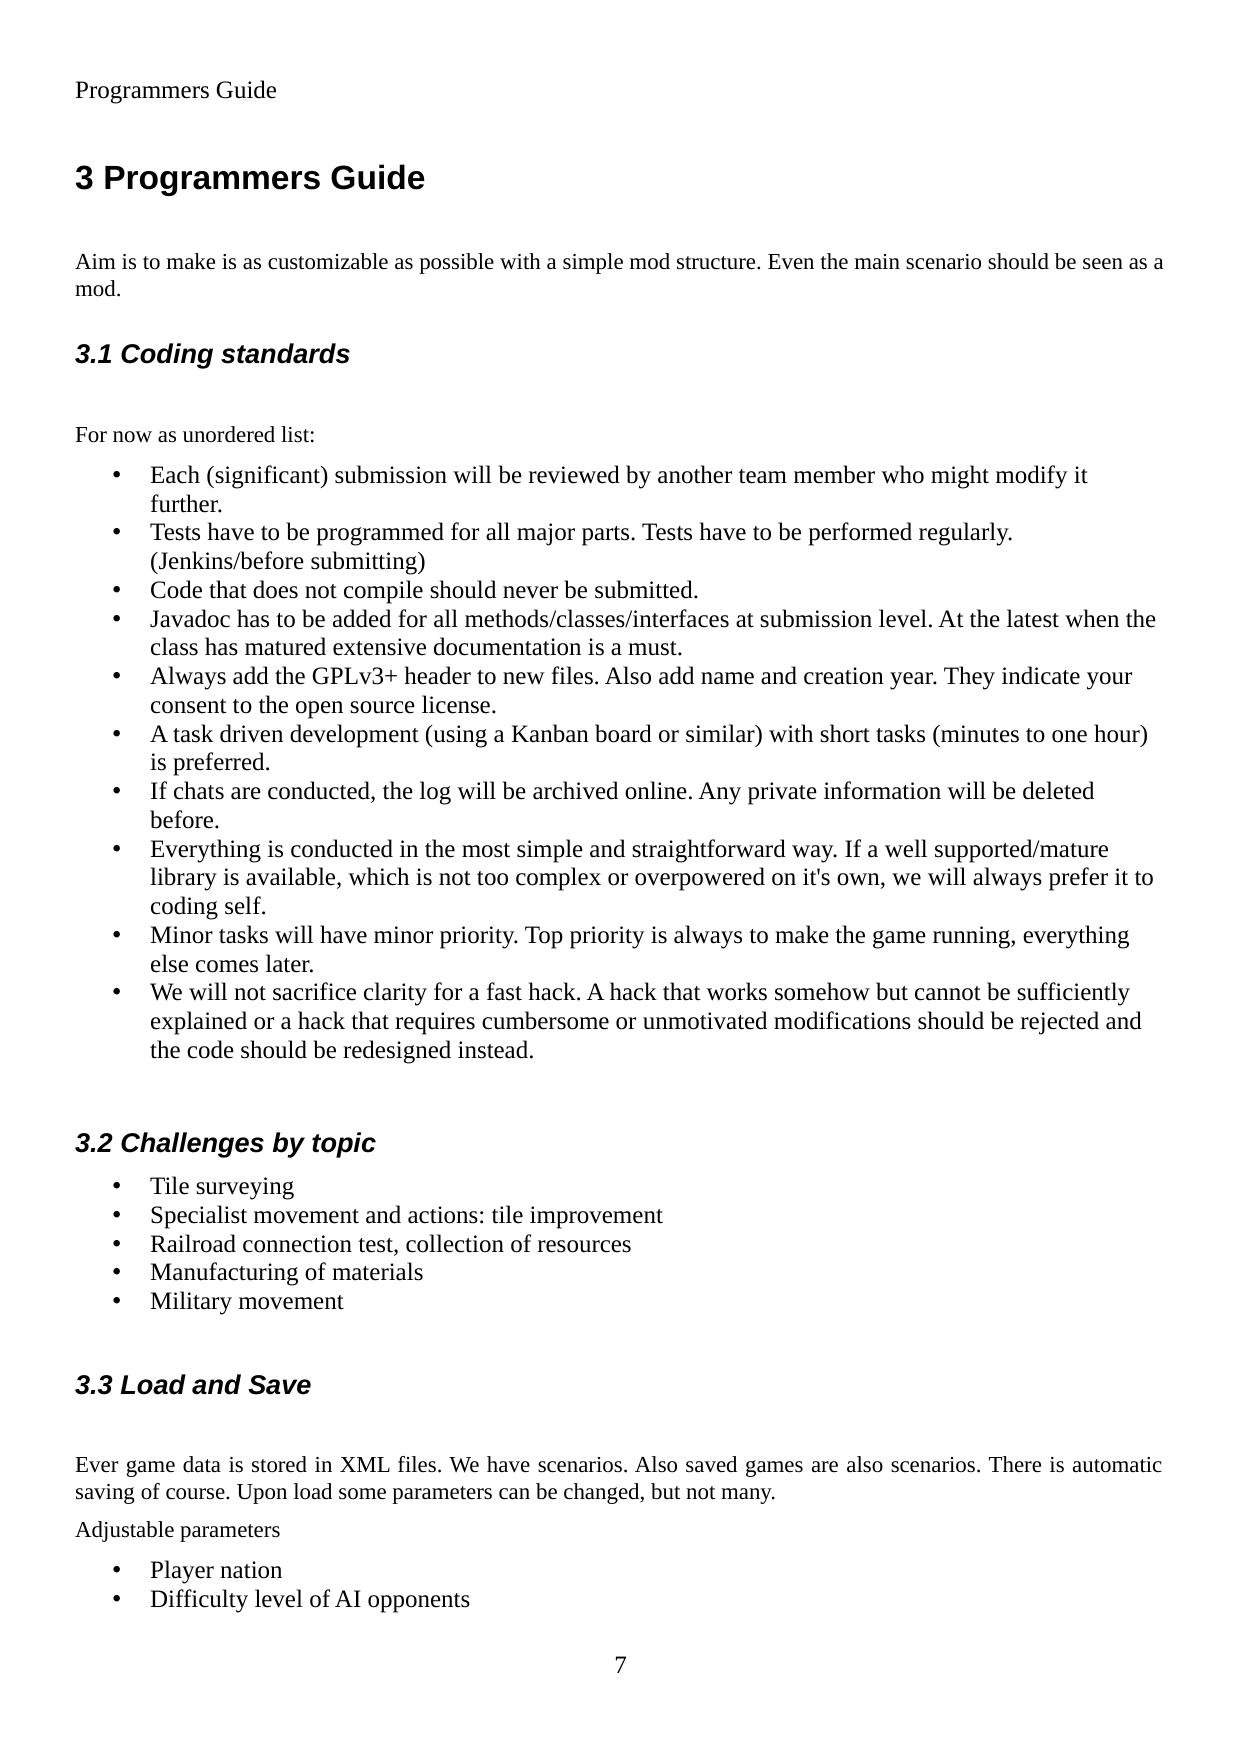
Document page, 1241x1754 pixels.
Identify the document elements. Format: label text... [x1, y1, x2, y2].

list A task driven development (using a Kanban board or similar) with short tasks (minutes to one hour) is preferred. [112, 719, 1166, 776]
list Manufacturing of materials [112, 1257, 1166, 1286]
list Player nation [112, 1555, 1166, 1584]
list Tile surveying [112, 1171, 1166, 1200]
subtitle Load and Save [75, 1369, 1166, 1400]
list Each (significant) submission will be reviewed by another team member who might modify it further. [112, 460, 1166, 517]
subtitle Coding standards [75, 338, 1166, 370]
text Aim is to make is as customizable as possible with a simple mod structure. Even the main scenario should be seen as a mod. [75, 248, 1166, 301]
text For now as unordered list: [75, 421, 1166, 447]
list Tests have to be programmed for all major parts. Tests have to be performed regularly. (Jenkins/before submitting) [112, 517, 1166, 575]
list Javadoc has to be added for all methods/classes/interfaces at submission level. At the latest when the class has matured extensive documentation is a must. [112, 604, 1166, 661]
list We will not sacrifice clarity for a fast hack. A hack that works somehow but cannot be sufficiently explained or a hack that requires cumbersome or unmotivated modifications should be rejected and the code should be redesigned instead. [112, 977, 1166, 1064]
text Ever game data is stored in XML files. We have scenarios. Also saved games are also scenarios. There is automatic saving of course. Upon load some parameters can be changed, but not many. [75, 1451, 1166, 1504]
list Specialist movement and actions: tile improvement [112, 1200, 1166, 1229]
list Always add the GPLv3+ header to new files. Also add name and creation year. They indicate your consent to the open source license. [112, 661, 1166, 719]
list Minor tasks will have minor priority. Top priority is always to make the game running, everything else comes later. [112, 920, 1166, 977]
subtitle Challenges by topic [75, 1127, 1166, 1159]
list Everything is conducted in the most simple and straightforward way. If a well supported/mature library is available, which is not too complex or overpowered on it's own, we will always prefer it to coding self. [112, 834, 1166, 920]
list Railroad connection test, collection of resources [112, 1229, 1166, 1257]
list Difficulty level of AI opponents [112, 1584, 1166, 1613]
text Adjustable parameters [75, 1517, 1166, 1543]
list If chats are conducted, the log will be archived online. Any private information will be deleted before. [112, 776, 1166, 834]
subtitle Programmers Guide [75, 158, 1166, 197]
list Military movement [112, 1286, 1166, 1315]
list Code that does not compile should never be submitted. [112, 575, 1166, 604]
